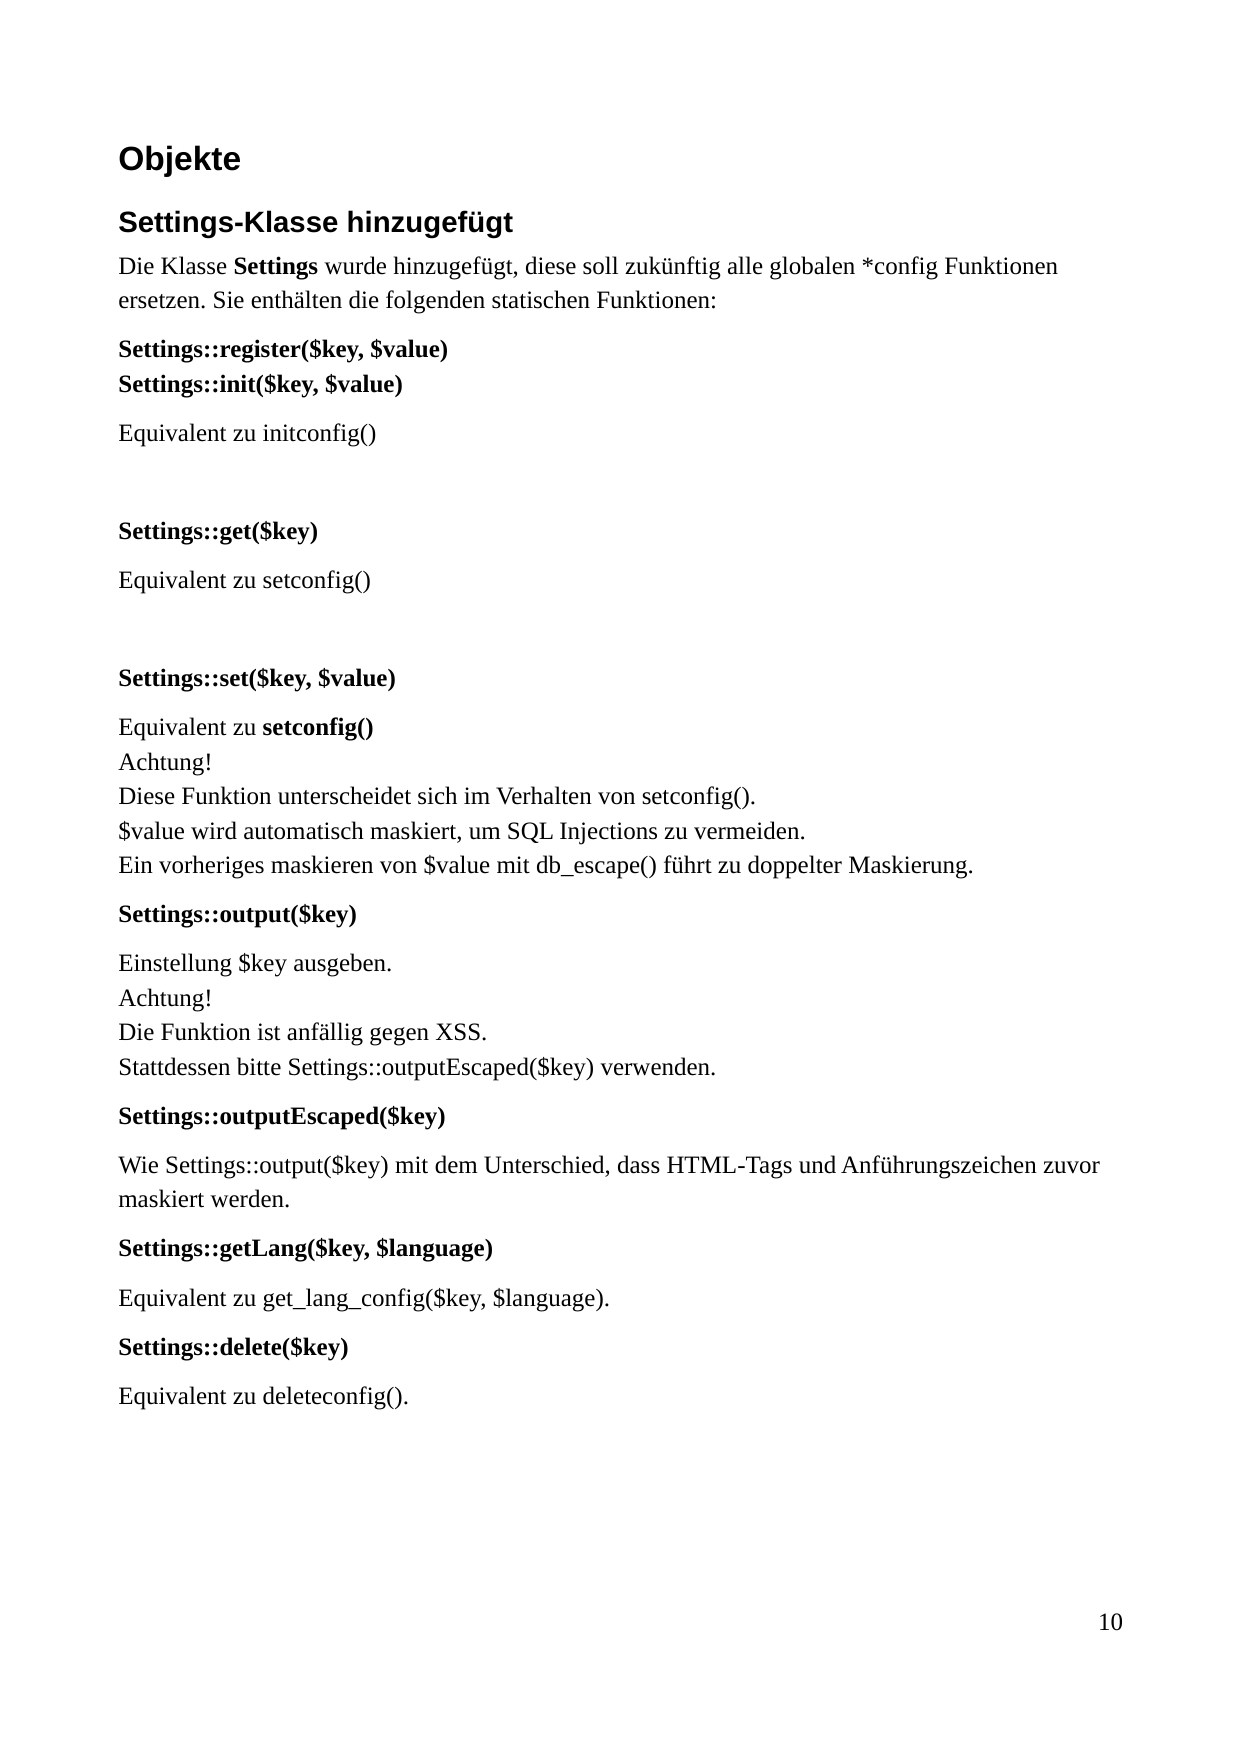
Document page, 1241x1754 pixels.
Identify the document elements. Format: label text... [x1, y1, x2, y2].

text Die Klasse Settings wurde hinzugefügt, diese soll zukünftig alle globalen *config Funktionen ersetzen. Sie enthälten die folgenden statischen Funktionen: [118, 251, 1123, 314]
text Settings::get($key) [118, 516, 1123, 545]
text Einstellung $key ausgeben. Achtung! Die Funktion ist anfällig gegen XSS. Stattdessen bitte Settings::outputEscaped($key) verwenden. [118, 948, 1123, 1081]
text Settings::delete($key) [118, 1332, 1123, 1360]
text Equivalent zu initconfig() [118, 418, 1123, 447]
text Settings::output($key) [118, 899, 1123, 928]
text Settings::outputEscaped($key) [118, 1101, 1123, 1130]
text Equivalent zu setconfig() [118, 565, 1123, 594]
text Equivalent zu setconfig() Achtung! Diese Funktion unterscheidet sich im Verhalten von setconfig(). $value wird automatisch maskiert, um SQL Injections zu vermeiden. Ein vorheriges maskieren von $value mit db_escape() führt zu doppelter Maskierung. [118, 712, 1123, 879]
subtitle Objekte [118, 139, 1123, 178]
text Settings::set($key, $value) [118, 663, 1123, 692]
text Settings::register($key, $value) Settings::init($key, $value) [118, 334, 1123, 398]
text Wie Settings::output($key) mit dem Unterschied, dass HTML-Tags und Anführungszeichen zuvor maskiert werden. [118, 1150, 1123, 1213]
subtitle Settings-Klasse hinzugefügt [118, 205, 1123, 238]
text Equivalent zu get_lang_config($key, $language). [118, 1283, 1123, 1311]
text Settings::getLang($key, $language) [118, 1233, 1123, 1262]
text Equivalent zu deleteconfig(). [118, 1381, 1123, 1409]
